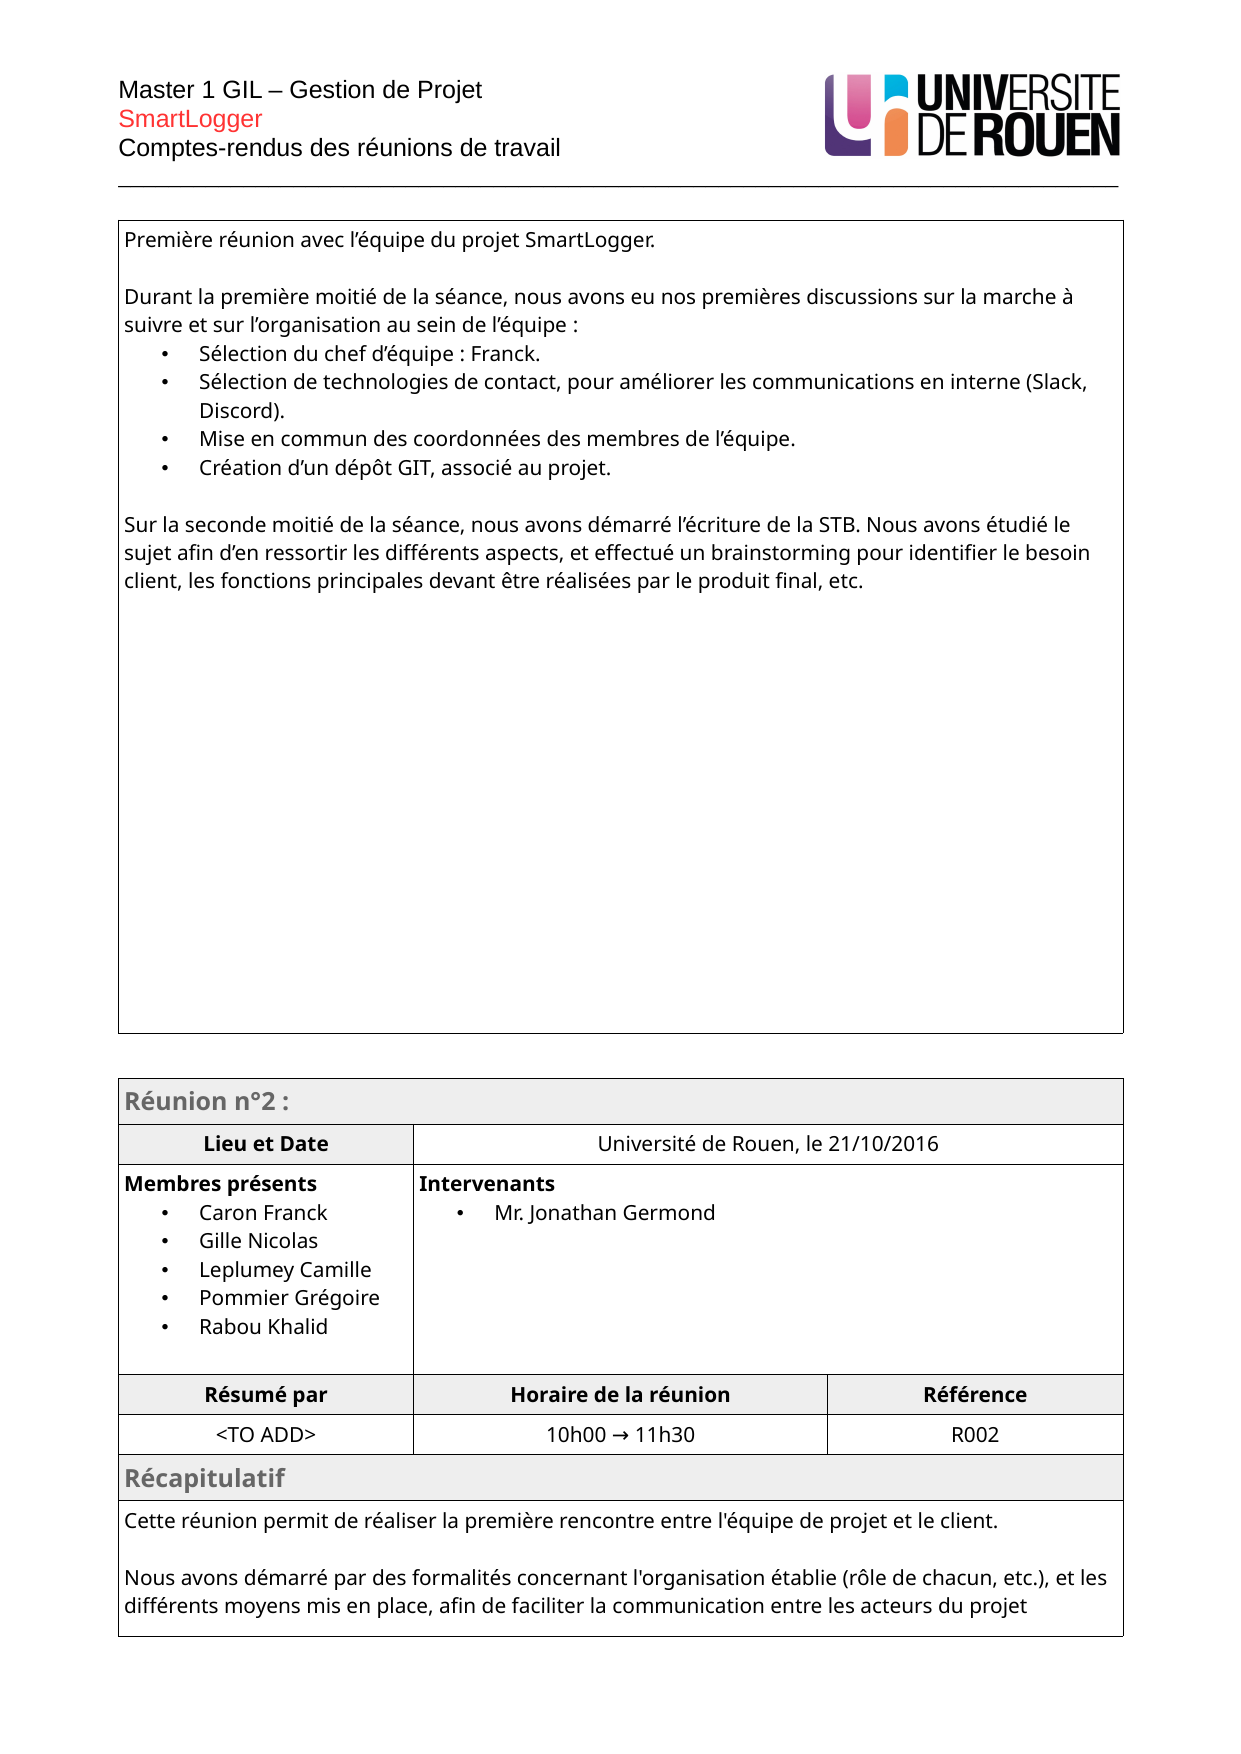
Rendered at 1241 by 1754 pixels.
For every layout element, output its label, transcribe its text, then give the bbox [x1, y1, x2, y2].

table_cell Résumé par [119, 1375, 413, 1414]
table_header Réunion n°2 : [119, 1079, 1123, 1124]
table_cell <TO ADD> [119, 1415, 413, 1454]
table_cell Membres présents Caron Franck Gille Nicolas Leplumey Camille Pommier Grégoire Rabou Khalid [119, 1165, 413, 1374]
table_cell Première réunion avec l’équipe du projet SmartLogger. Durant la première moitié de la séance, nous avons eu nos premières discussions sur la marche à suivre et sur l’organisation au sein de l’équipe : Sélection du chef d’équipe : Franck. Sélection de technologies de contact, pour améliorer les communications en interne (Slack, Discord). Mise en commun des coordonnées des membres de l’équipe. Création d’un dépôt GIT, associé au projet. Sur la seconde moitié de la séance, nous avons démarré l’écriture de la STB. Nous avons étudié le sujet afin d’en ressortir les différents aspects, et effectué un brainstorming pour identifier le besoin client, les fonctions principales devant être réalisées par le produit final, etc. [119, 221, 1123, 1033]
table_cell Récapitulatif [119, 1455, 1123, 1500]
table_cell Université de Rouen, le 21/10/2016 [414, 1125, 1123, 1164]
table_cell 10h00 → 11h30 [414, 1415, 827, 1454]
table_cell Horaire de la réunion [414, 1375, 827, 1414]
table_cell Lieu et Date [119, 1125, 413, 1164]
picture [823, 72, 1121, 159]
table_cell Cette réunion permit de réaliser la première rencontre entre l'équipe de projet et le client. Nous avons démarré par des formalités concernant l'organisation établie (rôle de chacun, etc.), et les différents moyens mis en place, afin de faciliter la communication entre les acteurs du projet [119, 1501, 1123, 1636]
table_cell R002 [828, 1415, 1123, 1454]
table_cell Intervenants Mr. Jonathan Germond [414, 1165, 1123, 1374]
table_cell Référence [828, 1375, 1123, 1414]
